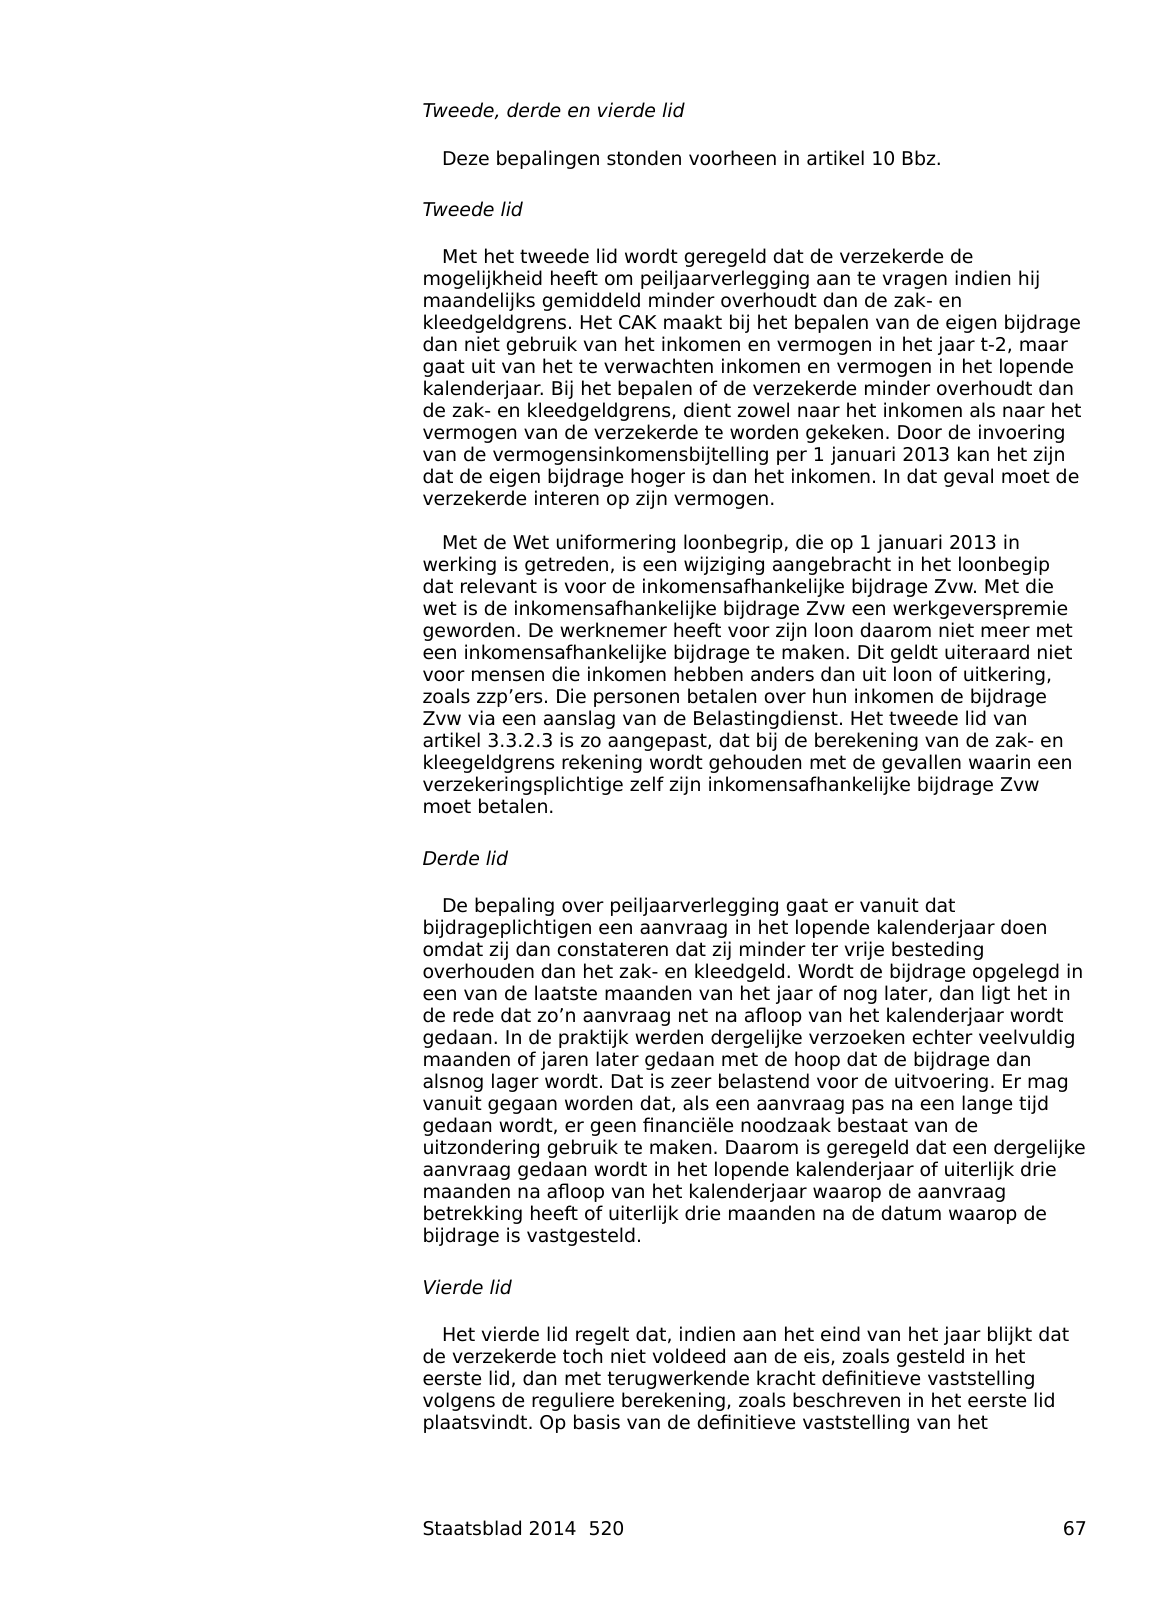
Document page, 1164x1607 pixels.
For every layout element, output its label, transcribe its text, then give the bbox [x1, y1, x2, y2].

text Met de Wet uniformering loonbegrip, die op 1 januari 2013 in werking is getreden, is een wijziging aangebracht in het loonbegip dat relevant is voor de inkomensafhankelijke bijdrage Zvw. Met die wet is de inkomensafhankelijke bijdrage Zvw een werkgeverspremie geworden. De werknemer heeft voor zijn loon daarom niet meer met een inkomensafhankelijke bijdrage te maken. Dit geldt uiteraard niet voor mensen die inkomen hebben anders dan uit loon of uitkering, zoals zzp’ers. Die personen betalen over hun inkomen de bijdrage Zvw via een aanslag van de Belastingdienst. Het tweede lid van artikel 3.3.2.3 is zo aangepast, dat bij de berekening van de zak- en kleegeldgrens rekening wordt gehouden met de gevallen waarin een verzekeringsplichtige zelf zijn inkomensafhankelijke bijdrage Zvw moet betalen. [422, 532, 1087, 818]
subtitle Tweede, derde en vierde lid [422, 100, 1087, 122]
text Het vierde lid regelt dat, indien aan het eind van het jaar blijkt dat de verzekerde toch niet voldeed aan de eis, zoals gesteld in het eerste lid, dan met terugwerkende kracht definitieve vaststelling volgens de reguliere berekening, zoals beschreven in het eerste lid plaatsvindt. Op basis van de definitieve vaststelling van het [422, 1324, 1087, 1433]
subtitle Tweede lid [422, 199, 1087, 221]
text Deze bepalingen stonden voorheen in artikel 10 Bbz. [422, 147, 1087, 169]
text Met het tweede lid wordt geregeld dat de verzekerde de mogelijkheid heeft om peiljaarverlegging aan te vragen indien hij maandelijks gemiddeld minder overhoudt dan de zak- en kleedgeldgrens. Het CAK maakt bij het bepalen van de eigen bijdrage dan niet gebruik van het inkomen en vermogen in het jaar t-2, maar gaat uit van het te verwachten inkomen en vermogen in het lopende kalenderjaar. Bij het bepalen of de verzekerde minder overhoudt dan de zak- en kleedgeldgrens, dient zowel naar het inkomen als naar het vermogen van de verzekerde te worden gekeken. Door de invoering van de vermogensinkomensbijtelling per 1 januari 2013 kan het zijn dat de eigen bijdrage hoger is dan het inkomen. In dat geval moet de verzekerde interen op zijn vermogen. [422, 246, 1087, 510]
subtitle Vierde lid [422, 1277, 1087, 1299]
text De bepaling over peiljaarverlegging gaat er vanuit dat bijdrageplichtigen een aanvraag in het lopende kalenderjaar doen omdat zij dan constateren dat zij minder ter vrije besteding overhouden dan het zak- en kleedgeld. Wordt de bijdrage opgelegd in een van de laatste maanden van het jaar of nog later, dan ligt het in de rede dat zo’n aanvraag net na afloop van het kalenderjaar wordt gedaan. In de praktijk werden dergelijke verzoeken echter veelvuldig maanden of jaren later gedaan met de hoop dat de bijdrage dan alsnog lager wordt. Dat is zeer belastend voor de uitvoering. Er mag vanuit gegaan worden dat, als een aanvraag pas na een lange tijd gedaan wordt, er geen financiële noodzaak bestaat van de uitzondering gebruik te maken. Daarom is geregeld dat een dergelijke aanvraag gedaan wordt in het lopende kalenderjaar of uiterlijk drie maanden na afloop van het kalenderjaar waarop de aanvraag betrekking heeft of uiterlijk drie maanden na de datum waarop de bijdrage is vastgesteld. [422, 895, 1087, 1247]
subtitle Derde lid [422, 848, 1087, 870]
